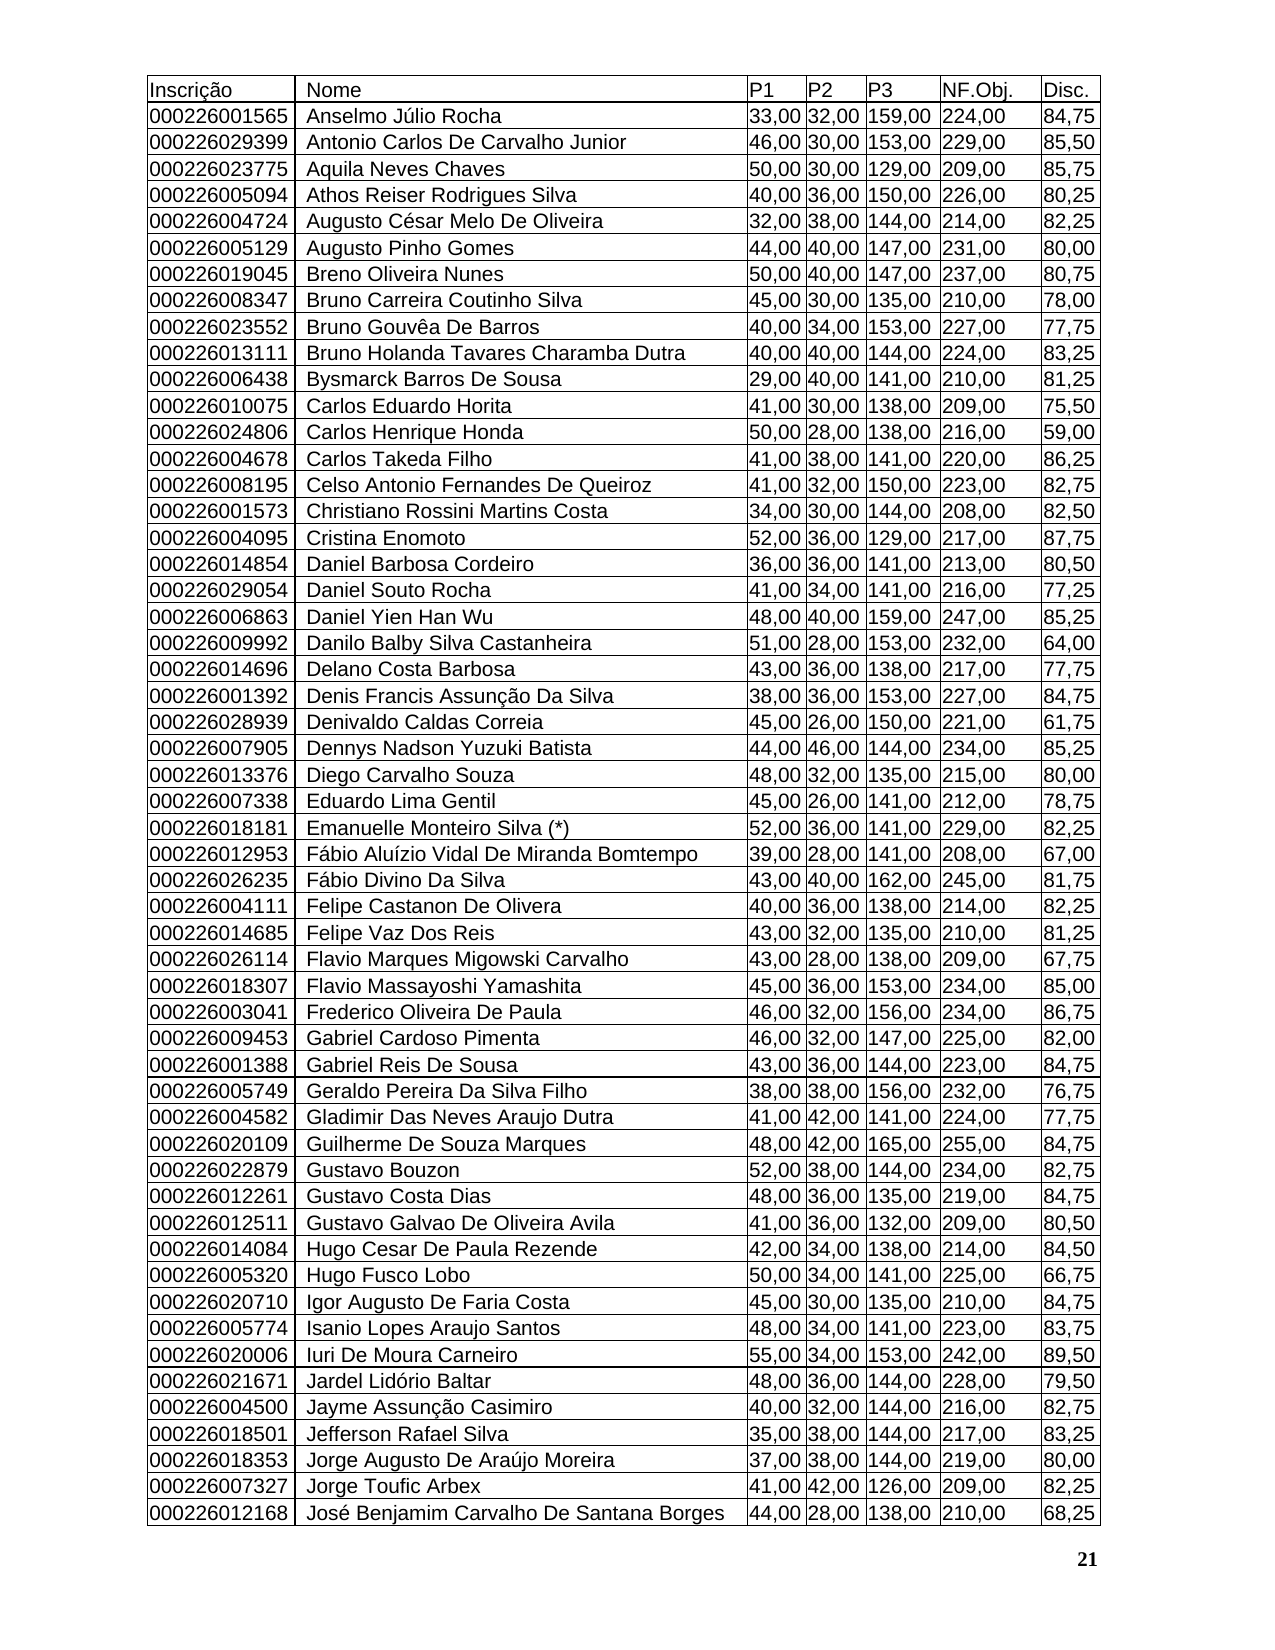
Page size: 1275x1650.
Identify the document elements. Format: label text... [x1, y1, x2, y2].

table_cell 141,00 [867, 814, 940, 839]
table_cell Jardel Lidório Baltar [296, 1368, 747, 1393]
table_cell 000226014084 [148, 1236, 294, 1261]
table_header P1 [748, 76, 806, 101]
table_cell 34,00 [807, 313, 866, 338]
table_cell Carlos Eduardo Horita [296, 392, 747, 418]
table_cell 153,00 [867, 313, 940, 338]
table_cell 40,00 [748, 313, 806, 338]
table_cell Antonio Carlos De Carvalho Junior [296, 129, 747, 154]
table_cell 000226001392 [148, 682, 294, 707]
table_cell 000226024806 [148, 419, 294, 444]
table_cell 32,00 [807, 471, 866, 497]
table_cell 38,00 [748, 682, 806, 707]
table_cell 81,75 [1042, 867, 1100, 892]
table_cell 000226004582 [148, 1104, 294, 1129]
table_cell 43,00 [748, 867, 806, 892]
table_cell 141,00 [867, 1262, 940, 1287]
table_cell 147,00 [867, 234, 940, 259]
table_cell 41,00 [748, 392, 806, 418]
table_cell 77,75 [1042, 1104, 1100, 1129]
table_cell 42,00 [807, 1104, 866, 1129]
table_cell 80,50 [1042, 550, 1100, 576]
table_cell 209,00 [941, 1209, 1041, 1234]
table_cell 150,00 [867, 181, 940, 207]
table_cell Daniel Barbosa Cordeiro [296, 550, 747, 576]
table_cell Gustavo Costa Dias [296, 1183, 747, 1208]
table_cell 84,75 [1042, 1183, 1100, 1208]
table_cell Jorge Augusto De Araújo Moreira [296, 1446, 747, 1472]
table_cell 144,00 [867, 208, 940, 233]
table_cell 000226005129 [148, 234, 294, 259]
table_cell 40,00 [807, 340, 866, 365]
table_cell Felipe Castanon De Olivera [296, 893, 747, 918]
table_cell 000226005749 [148, 1078, 294, 1103]
table_cell 144,00 [867, 1446, 940, 1472]
table_cell Jayme Assunção Casimiro [296, 1394, 747, 1419]
table_cell 36,00 [807, 1183, 866, 1208]
table_cell 36,00 [807, 814, 866, 839]
table_cell 138,00 [867, 656, 940, 681]
table_cell 36,00 [807, 972, 866, 997]
table_cell 42,00 [748, 1236, 806, 1261]
table_cell 000226006863 [148, 603, 294, 628]
table_cell 84,75 [1042, 1051, 1100, 1076]
table_cell Gabriel Reis De Sousa [296, 1051, 747, 1076]
table_cell 33,00 [748, 103, 806, 128]
table_cell 225,00 [941, 1025, 1041, 1050]
table_cell 84,75 [1042, 682, 1100, 707]
table_cell 28,00 [807, 840, 866, 866]
table_cell 147,00 [867, 1025, 940, 1050]
table_cell 84,75 [1042, 103, 1100, 128]
table_cell 219,00 [941, 1183, 1041, 1208]
table_cell 224,00 [941, 103, 1041, 128]
table_cell 45,00 [748, 287, 806, 312]
table_cell 68,25 [1042, 1499, 1100, 1524]
table_cell 227,00 [941, 682, 1041, 707]
table_cell 000226005094 [148, 181, 294, 207]
table_cell 216,00 [941, 1394, 1041, 1419]
table_cell 46,00 [748, 1025, 806, 1050]
table_cell 34,00 [807, 1262, 866, 1287]
table_cell 000226004500 [148, 1394, 294, 1419]
table_cell 52,00 [748, 524, 806, 549]
table_cell 224,00 [941, 340, 1041, 365]
table_cell 80,75 [1042, 261, 1100, 286]
table_cell 209,00 [941, 946, 1041, 971]
table_cell 76,75 [1042, 1078, 1100, 1103]
table_cell 40,00 [807, 261, 866, 286]
table_cell 44,00 [748, 735, 806, 760]
table_cell 000226004724 [148, 208, 294, 233]
table_cell 85,25 [1042, 603, 1100, 628]
table_cell 50,00 [748, 155, 806, 180]
table_cell 132,00 [867, 1209, 940, 1234]
table_cell 150,00 [867, 471, 940, 497]
table_cell 000226012511 [148, 1209, 294, 1234]
table_cell 210,00 [941, 1499, 1041, 1524]
table_cell 229,00 [941, 129, 1041, 154]
table_cell 82,25 [1042, 814, 1100, 839]
table_cell 144,00 [867, 1157, 940, 1182]
table_cell 000226014696 [148, 656, 294, 681]
table_cell 48,00 [748, 1368, 806, 1393]
table_cell 48,00 [748, 1315, 806, 1340]
table_cell Guilherme De Souza Marques [296, 1130, 747, 1156]
table_cell 135,00 [867, 761, 940, 787]
table_cell 82,25 [1042, 893, 1100, 918]
table_header P2 [807, 76, 866, 101]
table_cell 129,00 [867, 524, 940, 549]
table_cell 36,00 [807, 1368, 866, 1393]
table_cell Gustavo Bouzon [296, 1157, 747, 1182]
table_cell Dennys Nadson Yuzuki Batista [296, 735, 747, 760]
table_cell 84,50 [1042, 1236, 1100, 1261]
table_cell 45,00 [748, 1288, 806, 1314]
table_cell 59,00 [1042, 419, 1100, 444]
table_cell 32,00 [807, 103, 866, 128]
table_cell 85,50 [1042, 129, 1100, 154]
table_cell 34,00 [807, 577, 866, 602]
table_cell 165,00 [867, 1130, 940, 1156]
table_cell 83,25 [1042, 340, 1100, 365]
table_cell 000226006438 [148, 366, 294, 391]
table_cell 156,00 [867, 999, 940, 1024]
table_cell 000226004095 [148, 524, 294, 549]
table_cell 000226004111 [148, 893, 294, 918]
table_cell 000226013111 [148, 340, 294, 365]
table_cell Flavio Massayoshi Yamashita [296, 972, 747, 997]
table_cell 000226023552 [148, 313, 294, 338]
table_cell Athos Reiser Rodrigues Silva [296, 181, 747, 207]
table_cell 48,00 [748, 1183, 806, 1208]
table_cell Bruno Holanda Tavares Charamba Dutra [296, 340, 747, 365]
table_cell 87,75 [1042, 524, 1100, 549]
table_cell Christiano Rossini Martins Costa [296, 498, 747, 523]
table_cell 38,00 [748, 1078, 806, 1103]
table_cell 215,00 [941, 761, 1041, 787]
table_cell 30,00 [807, 392, 866, 418]
table_cell Flavio Marques Migowski Carvalho [296, 946, 747, 971]
table_cell 135,00 [867, 919, 940, 945]
table_cell 81,25 [1042, 366, 1100, 391]
table_cell 159,00 [867, 603, 940, 628]
table_cell 30,00 [807, 287, 866, 312]
table_cell 234,00 [941, 972, 1041, 997]
table_cell Gladimir Das Neves Araujo Dutra [296, 1104, 747, 1129]
table_cell 78,75 [1042, 788, 1100, 813]
table_cell 209,00 [941, 155, 1041, 180]
table_cell 36,00 [807, 181, 866, 207]
table_cell Celso Antonio Fernandes De Queiroz [296, 471, 747, 497]
table_cell 80,50 [1042, 1209, 1100, 1234]
table_cell 234,00 [941, 1157, 1041, 1182]
table_cell 000226018501 [148, 1420, 294, 1445]
table_cell 141,00 [867, 577, 940, 602]
table_cell 83,25 [1042, 1420, 1100, 1445]
table_cell 141,00 [867, 840, 940, 866]
table_cell Gabriel Cardoso Pimenta [296, 1025, 747, 1050]
table_cell 141,00 [867, 1104, 940, 1129]
table_cell 209,00 [941, 1473, 1041, 1498]
table_cell 156,00 [867, 1078, 940, 1103]
table_cell 000226019045 [148, 261, 294, 286]
table_cell 231,00 [941, 234, 1041, 259]
table_cell 84,75 [1042, 1130, 1100, 1156]
table_cell 214,00 [941, 208, 1041, 233]
table_cell 214,00 [941, 893, 1041, 918]
table_cell 50,00 [748, 1262, 806, 1287]
table_cell 216,00 [941, 419, 1041, 444]
table_cell 52,00 [748, 1157, 806, 1182]
table_cell 40,00 [748, 181, 806, 207]
table_cell 000226023775 [148, 155, 294, 180]
table_cell 85,25 [1042, 735, 1100, 760]
table_cell 221,00 [941, 709, 1041, 734]
table_cell 34,00 [807, 1341, 866, 1366]
table_cell 77,25 [1042, 577, 1100, 602]
table_cell Bysmarck Barros De Sousa [296, 366, 747, 391]
table_cell 138,00 [867, 946, 940, 971]
table_cell 000226018181 [148, 814, 294, 839]
table_cell 26,00 [807, 709, 866, 734]
table_cell 77,75 [1042, 656, 1100, 681]
table_cell Igor Augusto De Faria Costa [296, 1288, 747, 1314]
table_cell 144,00 [867, 1051, 940, 1076]
table_cell 40,00 [807, 603, 866, 628]
table_cell 34,00 [748, 498, 806, 523]
table_cell 38,00 [807, 1157, 866, 1182]
table_cell 42,00 [807, 1473, 866, 1498]
table_cell 000226018353 [148, 1446, 294, 1472]
table_cell 40,00 [748, 893, 806, 918]
table_cell 000226010075 [148, 392, 294, 418]
table_cell 67,00 [1042, 840, 1100, 866]
table_cell 48,00 [748, 603, 806, 628]
table_cell 43,00 [748, 656, 806, 681]
table_cell 208,00 [941, 840, 1041, 866]
table_cell 000226014854 [148, 550, 294, 576]
table_cell 36,00 [807, 682, 866, 707]
table_cell 234,00 [941, 999, 1041, 1024]
table_cell Jorge Toufic Arbex [296, 1473, 747, 1498]
table_cell 000226018307 [148, 972, 294, 997]
table_cell 234,00 [941, 735, 1041, 760]
table_cell 82,50 [1042, 498, 1100, 523]
table_cell Danilo Balby Silva Castanheira [296, 630, 747, 655]
table_cell 36,00 [807, 524, 866, 549]
table_cell 000226008195 [148, 471, 294, 497]
table_cell 52,00 [748, 814, 806, 839]
table_cell 77,75 [1042, 313, 1100, 338]
table_cell 159,00 [867, 103, 940, 128]
table_cell 64,00 [1042, 630, 1100, 655]
table_cell 36,00 [748, 550, 806, 576]
table_cell 141,00 [867, 550, 940, 576]
table_cell 32,00 [807, 999, 866, 1024]
table_cell 000226005320 [148, 1262, 294, 1287]
table_cell 43,00 [748, 1051, 806, 1076]
table_cell Fábio Aluízio Vidal De Miranda Bomtempo [296, 840, 747, 866]
table_cell 41,00 [748, 577, 806, 602]
table_cell 40,00 [748, 1394, 806, 1419]
table_cell 217,00 [941, 524, 1041, 549]
table_cell 32,00 [807, 1025, 866, 1050]
table_cell 138,00 [867, 893, 940, 918]
table_cell Aquila Neves Chaves [296, 155, 747, 180]
table_cell Augusto Pinho Gomes [296, 234, 747, 259]
table_cell 84,75 [1042, 1288, 1100, 1314]
table_cell 150,00 [867, 709, 940, 734]
table_cell 228,00 [941, 1368, 1041, 1393]
table_cell 48,00 [748, 1130, 806, 1156]
table_cell 000226001573 [148, 498, 294, 523]
table_cell 219,00 [941, 1446, 1041, 1472]
table_cell 141,00 [867, 445, 940, 470]
table_cell 000226008347 [148, 287, 294, 312]
table_cell 144,00 [867, 1420, 940, 1445]
table_cell 28,00 [807, 1499, 866, 1524]
table_cell 237,00 [941, 261, 1041, 286]
table_cell 43,00 [748, 919, 806, 945]
table_cell 000226003041 [148, 999, 294, 1024]
table_cell 242,00 [941, 1341, 1041, 1366]
table_cell 000226026114 [148, 946, 294, 971]
table_cell 86,75 [1042, 999, 1100, 1024]
table_cell Hugo Cesar De Paula Rezende [296, 1236, 747, 1261]
table_cell 135,00 [867, 287, 940, 312]
table_cell 26,00 [807, 788, 866, 813]
table_cell 38,00 [807, 1420, 866, 1445]
table_cell 40,00 [807, 366, 866, 391]
table_cell 126,00 [867, 1473, 940, 1498]
table_cell 80,00 [1042, 1446, 1100, 1472]
table_cell 45,00 [748, 709, 806, 734]
table_cell 66,75 [1042, 1262, 1100, 1287]
table_cell 141,00 [867, 788, 940, 813]
table_cell 75,50 [1042, 392, 1100, 418]
table_cell 38,00 [807, 1078, 866, 1103]
table_cell 30,00 [807, 129, 866, 154]
table_cell 138,00 [867, 1499, 940, 1524]
table_cell 212,00 [941, 788, 1041, 813]
table_cell 43,00 [748, 946, 806, 971]
table_cell 210,00 [941, 366, 1041, 391]
table_cell Fábio Divino Da Silva [296, 867, 747, 892]
table_cell 36,00 [807, 550, 866, 576]
table_cell Frederico Oliveira De Paula [296, 999, 747, 1024]
table_cell 141,00 [867, 1315, 940, 1340]
table_cell 144,00 [867, 1394, 940, 1419]
table_cell 48,00 [748, 761, 806, 787]
table_cell 40,00 [807, 867, 866, 892]
table_cell 85,00 [1042, 972, 1100, 997]
table_cell 226,00 [941, 181, 1041, 207]
table_cell 32,00 [748, 208, 806, 233]
table_cell Delano Costa Barbosa [296, 656, 747, 681]
table_cell Geraldo Pereira Da Silva Filho [296, 1078, 747, 1103]
table_cell Eduardo Lima Gentil [296, 788, 747, 813]
table_cell 34,00 [807, 1315, 866, 1340]
table_cell 214,00 [941, 1236, 1041, 1261]
table_cell 82,25 [1042, 208, 1100, 233]
table_cell 82,75 [1042, 1157, 1100, 1182]
table_cell 000226007338 [148, 788, 294, 813]
table_cell 45,00 [748, 788, 806, 813]
table_cell Denis Francis Assunção Da Silva [296, 682, 747, 707]
table_cell 138,00 [867, 1236, 940, 1261]
table_cell 35,00 [748, 1420, 806, 1445]
table_cell 51,00 [748, 630, 806, 655]
table_cell 000226007327 [148, 1473, 294, 1498]
table_cell 000226028939 [148, 709, 294, 734]
table_cell 34,00 [807, 1236, 866, 1261]
table_cell 32,00 [807, 761, 866, 787]
table_cell 138,00 [867, 419, 940, 444]
table_cell 82,25 [1042, 1473, 1100, 1498]
table_cell 89,50 [1042, 1341, 1100, 1366]
table_cell 213,00 [941, 550, 1041, 576]
table_cell 32,00 [807, 919, 866, 945]
table_cell 208,00 [941, 498, 1041, 523]
table_cell 29,00 [748, 366, 806, 391]
table_cell 223,00 [941, 1315, 1041, 1340]
table_cell 220,00 [941, 445, 1041, 470]
table_cell 46,00 [807, 735, 866, 760]
table_cell 61,75 [1042, 709, 1100, 734]
table_cell 255,00 [941, 1130, 1041, 1156]
table_cell 000226012953 [148, 840, 294, 866]
table_cell 153,00 [867, 630, 940, 655]
table_cell 135,00 [867, 1288, 940, 1314]
table_cell 217,00 [941, 656, 1041, 681]
table_cell 41,00 [748, 1473, 806, 1498]
table_cell 153,00 [867, 1341, 940, 1366]
table_cell 135,00 [867, 1183, 940, 1208]
table_cell 147,00 [867, 261, 940, 286]
table_cell 224,00 [941, 1104, 1041, 1129]
table_cell 000226029054 [148, 577, 294, 602]
table_cell 30,00 [807, 1288, 866, 1314]
table_cell 000226026235 [148, 867, 294, 892]
table_cell 144,00 [867, 1368, 940, 1393]
table_cell 129,00 [867, 155, 940, 180]
table_cell 81,25 [1042, 919, 1100, 945]
table_cell 28,00 [807, 946, 866, 971]
table_header Nome [296, 76, 747, 101]
table_cell 000226020710 [148, 1288, 294, 1314]
table_cell 82,00 [1042, 1025, 1100, 1050]
table_cell 245,00 [941, 867, 1041, 892]
table_cell 50,00 [748, 261, 806, 286]
table_cell 38,00 [807, 1446, 866, 1472]
table_cell 153,00 [867, 682, 940, 707]
table_cell 229,00 [941, 814, 1041, 839]
table_cell 232,00 [941, 1078, 1041, 1103]
table_cell 38,00 [807, 445, 866, 470]
table_cell 000226012261 [148, 1183, 294, 1208]
table_cell 000226020006 [148, 1341, 294, 1366]
table_cell 28,00 [807, 630, 866, 655]
table_cell 000226013376 [148, 761, 294, 787]
table_cell Jefferson Rafael Silva [296, 1420, 747, 1445]
table_cell 210,00 [941, 1288, 1041, 1314]
table_cell 28,00 [807, 419, 866, 444]
table_cell 247,00 [941, 603, 1041, 628]
table_cell 227,00 [941, 313, 1041, 338]
table_cell 36,00 [807, 656, 866, 681]
table_cell 41,00 [748, 1104, 806, 1129]
table_cell 32,00 [807, 1394, 866, 1419]
table_cell Cristina Enomoto [296, 524, 747, 549]
table_cell Isanio Lopes Araujo Santos [296, 1315, 747, 1340]
table_cell Carlos Henrique Honda [296, 419, 747, 444]
table_cell 000226014685 [148, 919, 294, 945]
table_cell 36,00 [807, 893, 866, 918]
table_cell 30,00 [807, 498, 866, 523]
table_cell 141,00 [867, 366, 940, 391]
table_cell 44,00 [748, 234, 806, 259]
table_cell 210,00 [941, 287, 1041, 312]
table_cell Breno Oliveira Nunes [296, 261, 747, 286]
table_cell 46,00 [748, 129, 806, 154]
table_cell 85,75 [1042, 155, 1100, 180]
table_cell Carlos Takeda Filho [296, 445, 747, 470]
table_cell 000226029399 [148, 129, 294, 154]
table_cell 40,00 [748, 340, 806, 365]
table_header P3 [867, 76, 940, 101]
table_cell 223,00 [941, 471, 1041, 497]
table_cell 210,00 [941, 919, 1041, 945]
table_cell 000226005774 [148, 1315, 294, 1340]
table_cell 144,00 [867, 498, 940, 523]
table_cell 39,00 [748, 840, 806, 866]
table_cell 138,00 [867, 392, 940, 418]
table_cell José Benjamim Carvalho De Santana Borges [296, 1499, 747, 1524]
table_cell 000226021671 [148, 1368, 294, 1393]
table_cell 38,00 [807, 208, 866, 233]
table_cell 42,00 [807, 1130, 866, 1156]
table_cell 162,00 [867, 867, 940, 892]
table_cell 78,00 [1042, 287, 1100, 312]
table_cell 000226022879 [148, 1157, 294, 1182]
table_cell 30,00 [807, 155, 866, 180]
table_cell Hugo Fusco Lobo [296, 1262, 747, 1287]
table_cell Diego Carvalho Souza [296, 761, 747, 787]
table_cell Gustavo Galvao De Oliveira Avila [296, 1209, 747, 1234]
table_cell 223,00 [941, 1051, 1041, 1076]
table_cell 41,00 [748, 471, 806, 497]
table_cell 82,75 [1042, 1394, 1100, 1419]
table_header NF.Obj. [941, 76, 1041, 101]
table_cell Emanuelle Monteiro Silva (*) [296, 814, 747, 839]
table_cell 36,00 [807, 1051, 866, 1076]
table_cell 144,00 [867, 735, 940, 760]
table_cell 000226009992 [148, 630, 294, 655]
table_cell 36,00 [807, 1209, 866, 1234]
table_cell Anselmo Júlio Rocha [296, 103, 747, 128]
table_cell 000226020109 [148, 1130, 294, 1156]
table_cell 000226007905 [148, 735, 294, 760]
table_header Inscrição [148, 76, 294, 101]
table_cell Daniel Souto Rocha [296, 577, 747, 602]
table_cell 80,00 [1042, 234, 1100, 259]
table_cell 44,00 [748, 1499, 806, 1524]
table_cell Daniel Yien Han Wu [296, 603, 747, 628]
table_cell 80,25 [1042, 181, 1100, 207]
table_cell 82,75 [1042, 471, 1100, 497]
table_cell Felipe Vaz Dos Reis [296, 919, 747, 945]
table_cell 41,00 [748, 445, 806, 470]
table_cell 40,00 [807, 234, 866, 259]
table_cell 153,00 [867, 129, 940, 154]
table_header Disc. [1042, 76, 1100, 101]
table_cell Denivaldo Caldas Correia [296, 709, 747, 734]
table_cell 80,00 [1042, 761, 1100, 787]
table_cell 144,00 [867, 340, 940, 365]
table_cell 37,00 [748, 1446, 806, 1472]
table_cell 209,00 [941, 392, 1041, 418]
table_cell 232,00 [941, 630, 1041, 655]
table_cell 217,00 [941, 1420, 1041, 1445]
table_cell 153,00 [867, 972, 940, 997]
table_cell 46,00 [748, 999, 806, 1024]
table_cell 000226012168 [148, 1499, 294, 1524]
table_cell Bruno Gouvêa De Barros [296, 313, 747, 338]
table_cell 83,75 [1042, 1315, 1100, 1340]
table_cell Iuri De Moura Carneiro [296, 1341, 747, 1366]
table_cell 000226001565 [148, 103, 294, 128]
table_cell 000226001388 [148, 1051, 294, 1076]
table_cell 67,75 [1042, 946, 1100, 971]
table_cell 216,00 [941, 577, 1041, 602]
table_cell 41,00 [748, 1209, 806, 1234]
table_cell 50,00 [748, 419, 806, 444]
table_cell Augusto César Melo De Oliveira [296, 208, 747, 233]
table_cell 55,00 [748, 1341, 806, 1366]
table_cell Bruno Carreira Coutinho Silva [296, 287, 747, 312]
table_cell 86,25 [1042, 445, 1100, 470]
table_cell 000226004678 [148, 445, 294, 470]
table_cell 225,00 [941, 1262, 1041, 1287]
table_cell 79,50 [1042, 1368, 1100, 1393]
table_cell 45,00 [748, 972, 806, 997]
table_cell 000226009453 [148, 1025, 294, 1050]
